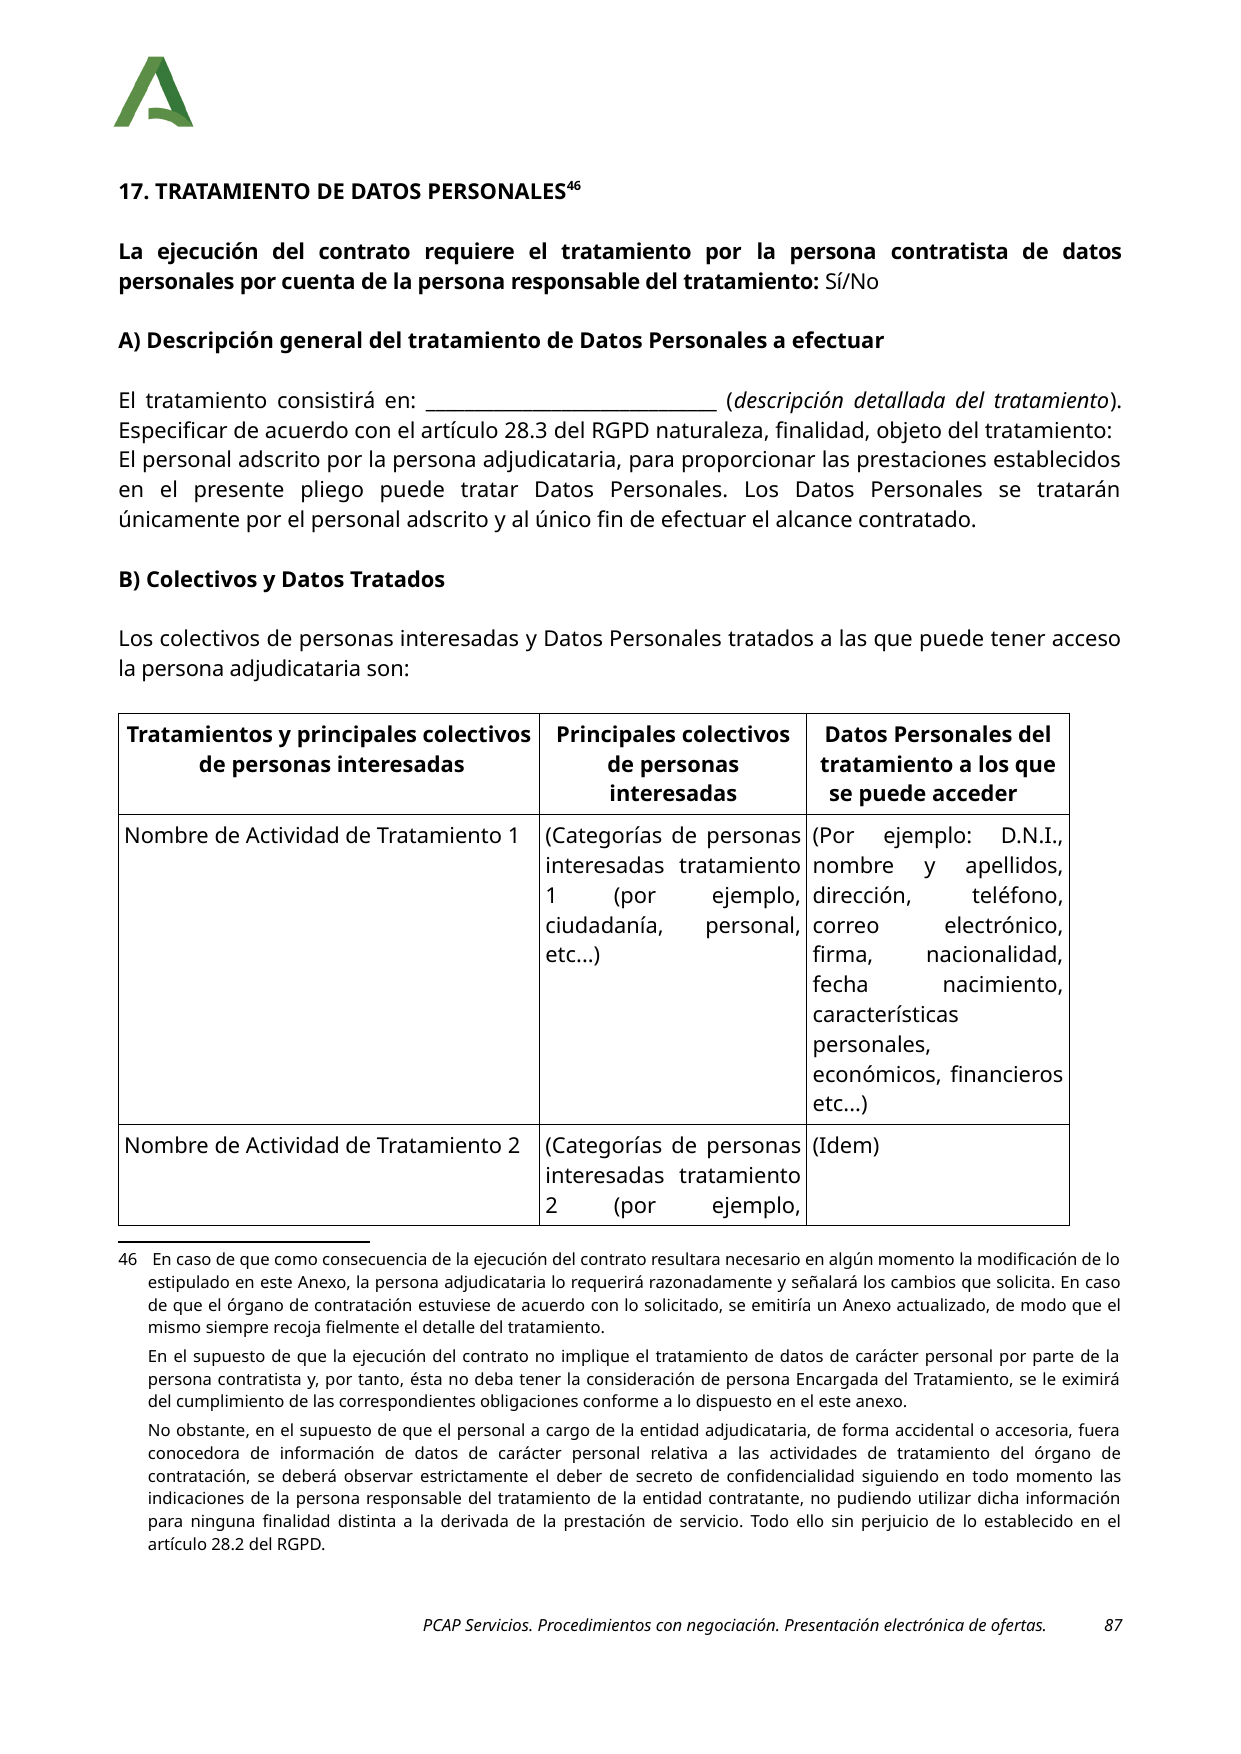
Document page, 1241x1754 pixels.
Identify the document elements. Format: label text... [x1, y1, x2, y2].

table_cell (Categorías de personas interesadas tratamiento 1 (por ejemplo, ciudadanía, personal, etc...) [540, 815, 806, 1124]
text La ejecución del contrato requiere el tratamiento por la persona contratista de datos personales por cuenta de la persona responsable del tratamiento: Sí/No [118, 236, 1122, 296]
table_header Principales colectivos de personas interesadas [540, 714, 806, 814]
text El personal adscrito por la persona adjudicataria, para proporcionar las prestaciones establecidos en el presente pliego puede tratar Datos Personales. Los Datos Personales se tratarán únicamente por el personal adscrito y al único fin de efectuar el alcance contratado. [118, 444, 1122, 534]
table_cell (Por ejemplo: D.N.I., nombre y apellidos, dirección, teléfono, correo electrónico, firma, nacionalidad, fecha nacimiento, características personales, económicos, financieros etc...) [807, 815, 1069, 1124]
table_cell (Idem) [807, 1125, 1069, 1225]
text B) Colectivos y Datos Tratados [118, 564, 1122, 593]
table_cell Nombre de Actividad de Tratamiento 2 [119, 1125, 539, 1225]
text En el supuesto de que la ejecución del contrato no implique el tratamiento de datos de carácter personal por parte de la persona contratista y, por tanto, ésta no deba tener la consideración de persona Encargada del Tratamiento, se le eximirá del cumplimiento de las correspondientes obligaciones conforme a lo dispuesto en el este anexo. [118, 1345, 1122, 1413]
table_header Datos Personales del tratamiento a los que se puede acceder [807, 714, 1069, 814]
table_cell Nombre de Actividad de Tratamiento 1 [119, 815, 539, 1124]
text El tratamiento consistirá en: ______________________________ (descripción detallada del tratamiento). Especificar de acuerdo con el artículo 28.3 del RGPD naturaleza, finalidad, objeto del tratamiento: [118, 385, 1122, 444]
text No obstante, en el supuesto de que el personal a cargo de la entidad adjudicataria, de forma accidental o accesoria, fuera conocedora de información de datos de carácter personal relativa a las actividades de tratamiento del órgano de contratación, se deberá observar estrictamente el deber de secreto de confidencialidad siguiendo en todo momento las indicaciones de la persona responsable del tratamiento de la entidad contratante, no pudiendo utilizar dicha información para ninguna finalidad distinta a la derivada de la prestación de servicio. Todo ello sin perjuicio de lo establecido en el artículo 28.2 del RGPD. [118, 1419, 1122, 1555]
text En caso de que como consecuencia de la ejecución del contrato resultara necesario en algún momento la modificación de lo estipulado en este Anexo, la persona adjudicataria lo requerirá razonadamente y señalará los cambios que solicita. En caso de que el órgano de contratación estuviese de acuerdo con lo solicitado, se emitiría un Anexo actualizado, de modo que el mismo siempre recoja fielmente el detalle del tratamiento. [118, 1248, 1122, 1339]
text Los colectivos de personas interesadas y Datos Personales tratados a las que puede tener acceso la persona adjudicataria son: [118, 623, 1122, 683]
text 17. TRATAMIENTO DE DATOS PERSONALES [118, 176, 1122, 206]
picture [109, 52, 198, 131]
text A) Descripción general del tratamiento de Datos Personales a efectuar [118, 325, 1122, 355]
table_header Tratamientos y principales colectivos de personas interesadas [119, 714, 539, 814]
table_cell (Categorías de personas interesadas tratamiento 2 (por ejemplo, [540, 1125, 806, 1225]
